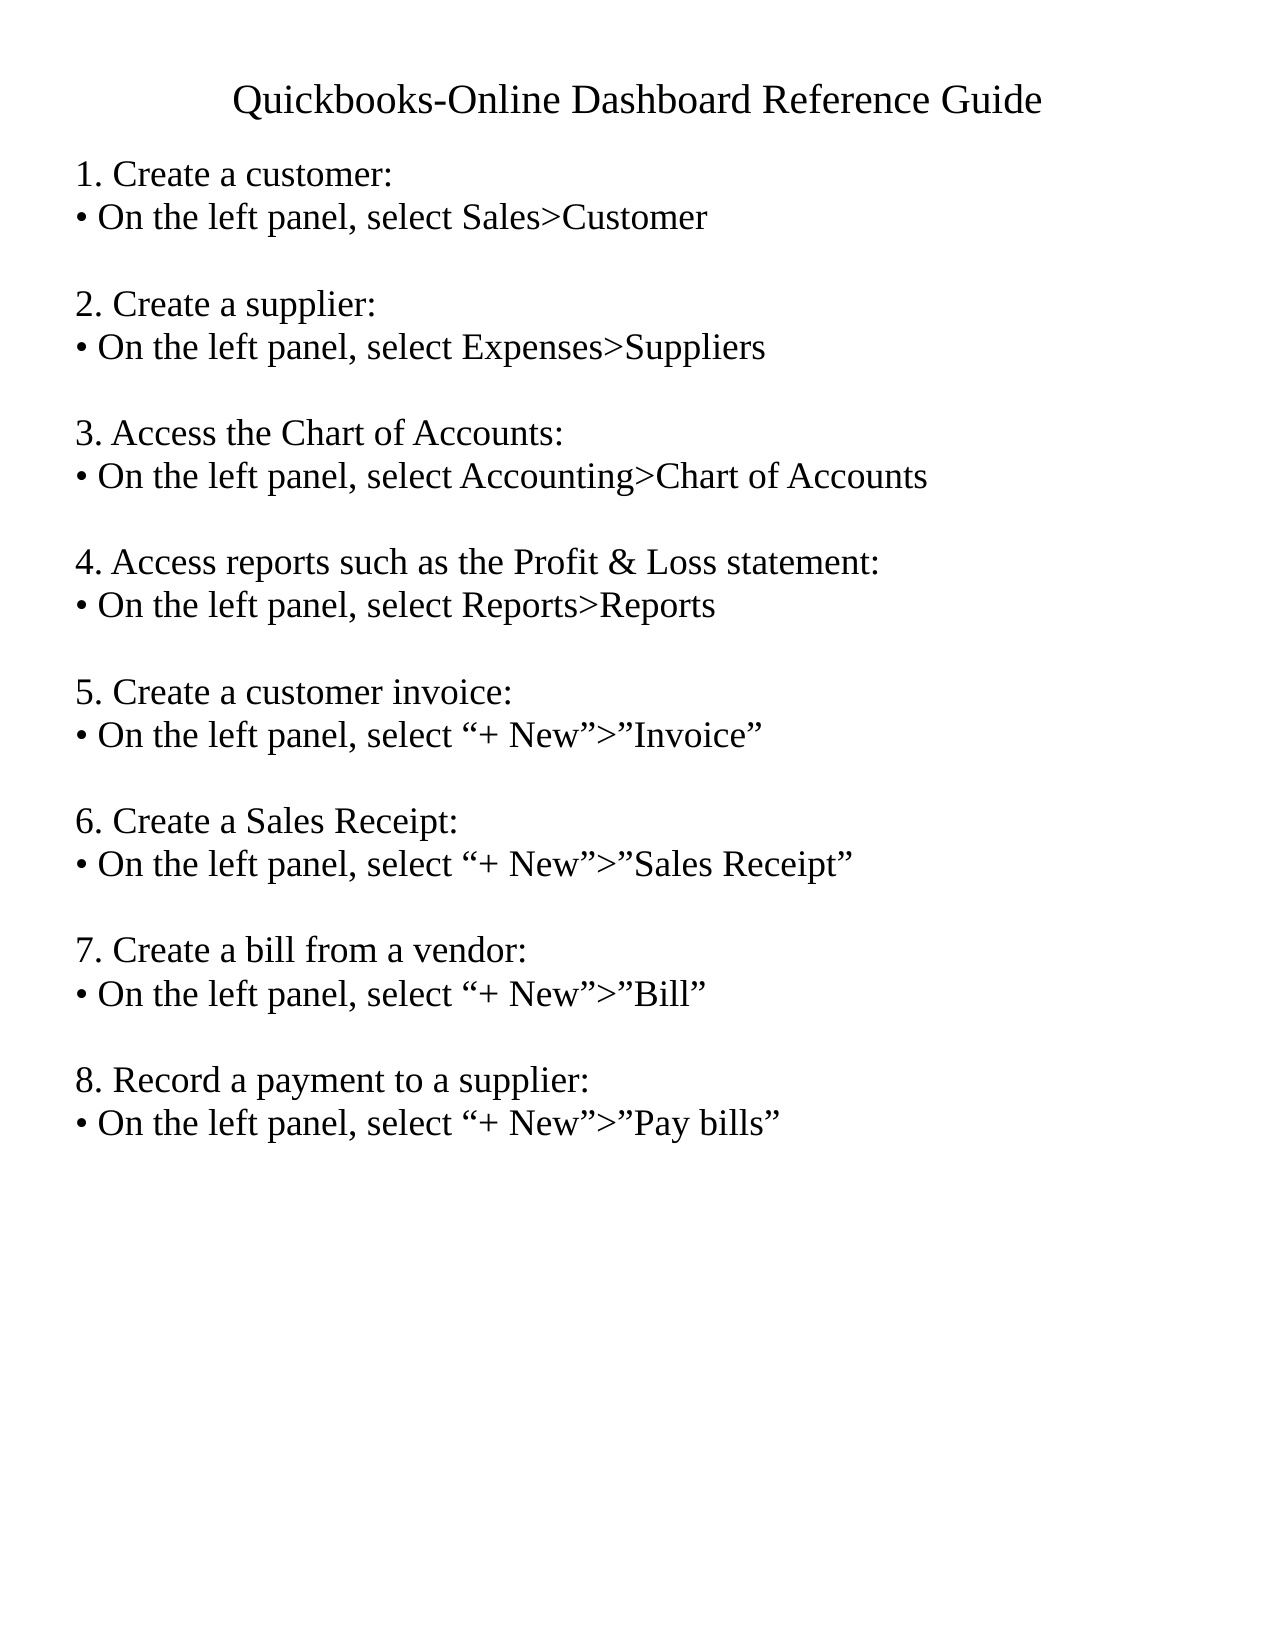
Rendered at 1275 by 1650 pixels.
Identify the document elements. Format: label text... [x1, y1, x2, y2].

text • On the left panel, select Accounting>Chart of Accounts [75, 453, 1200, 497]
text 4. Access reports such as the Profit & Loss statement: [75, 540, 1200, 583]
text Quickbooks-Online Dashboard Reference Guide [75, 75, 1200, 123]
text • On the left panel, select Reports>Reports [75, 583, 1200, 626]
text 7. Create a bill from a vendor: [75, 928, 1200, 971]
text 2. Create a supplier: [75, 281, 1200, 324]
text • On the left panel, select “+ New”>”Bill” [75, 971, 1200, 1014]
text 5. Create a customer invoice: [75, 669, 1200, 712]
text 1. Create a customer: [75, 152, 1200, 195]
text • On the left panel, select Sales>Customer [75, 195, 1200, 238]
text 6. Create a Sales Receipt: [75, 798, 1200, 842]
text 3. Access the Chart of Accounts: [75, 410, 1200, 453]
text • On the left panel, select “+ New”>”Invoice” [75, 712, 1200, 755]
text 8. Record a payment to a supplier: [75, 1057, 1200, 1100]
text • On the left panel, select “+ New”>”Sales Receipt” [75, 842, 1200, 885]
text • On the left panel, select “+ New”>”Pay bills” [75, 1100, 1200, 1143]
text • On the left panel, select Expenses>Suppliers [75, 324, 1200, 367]
